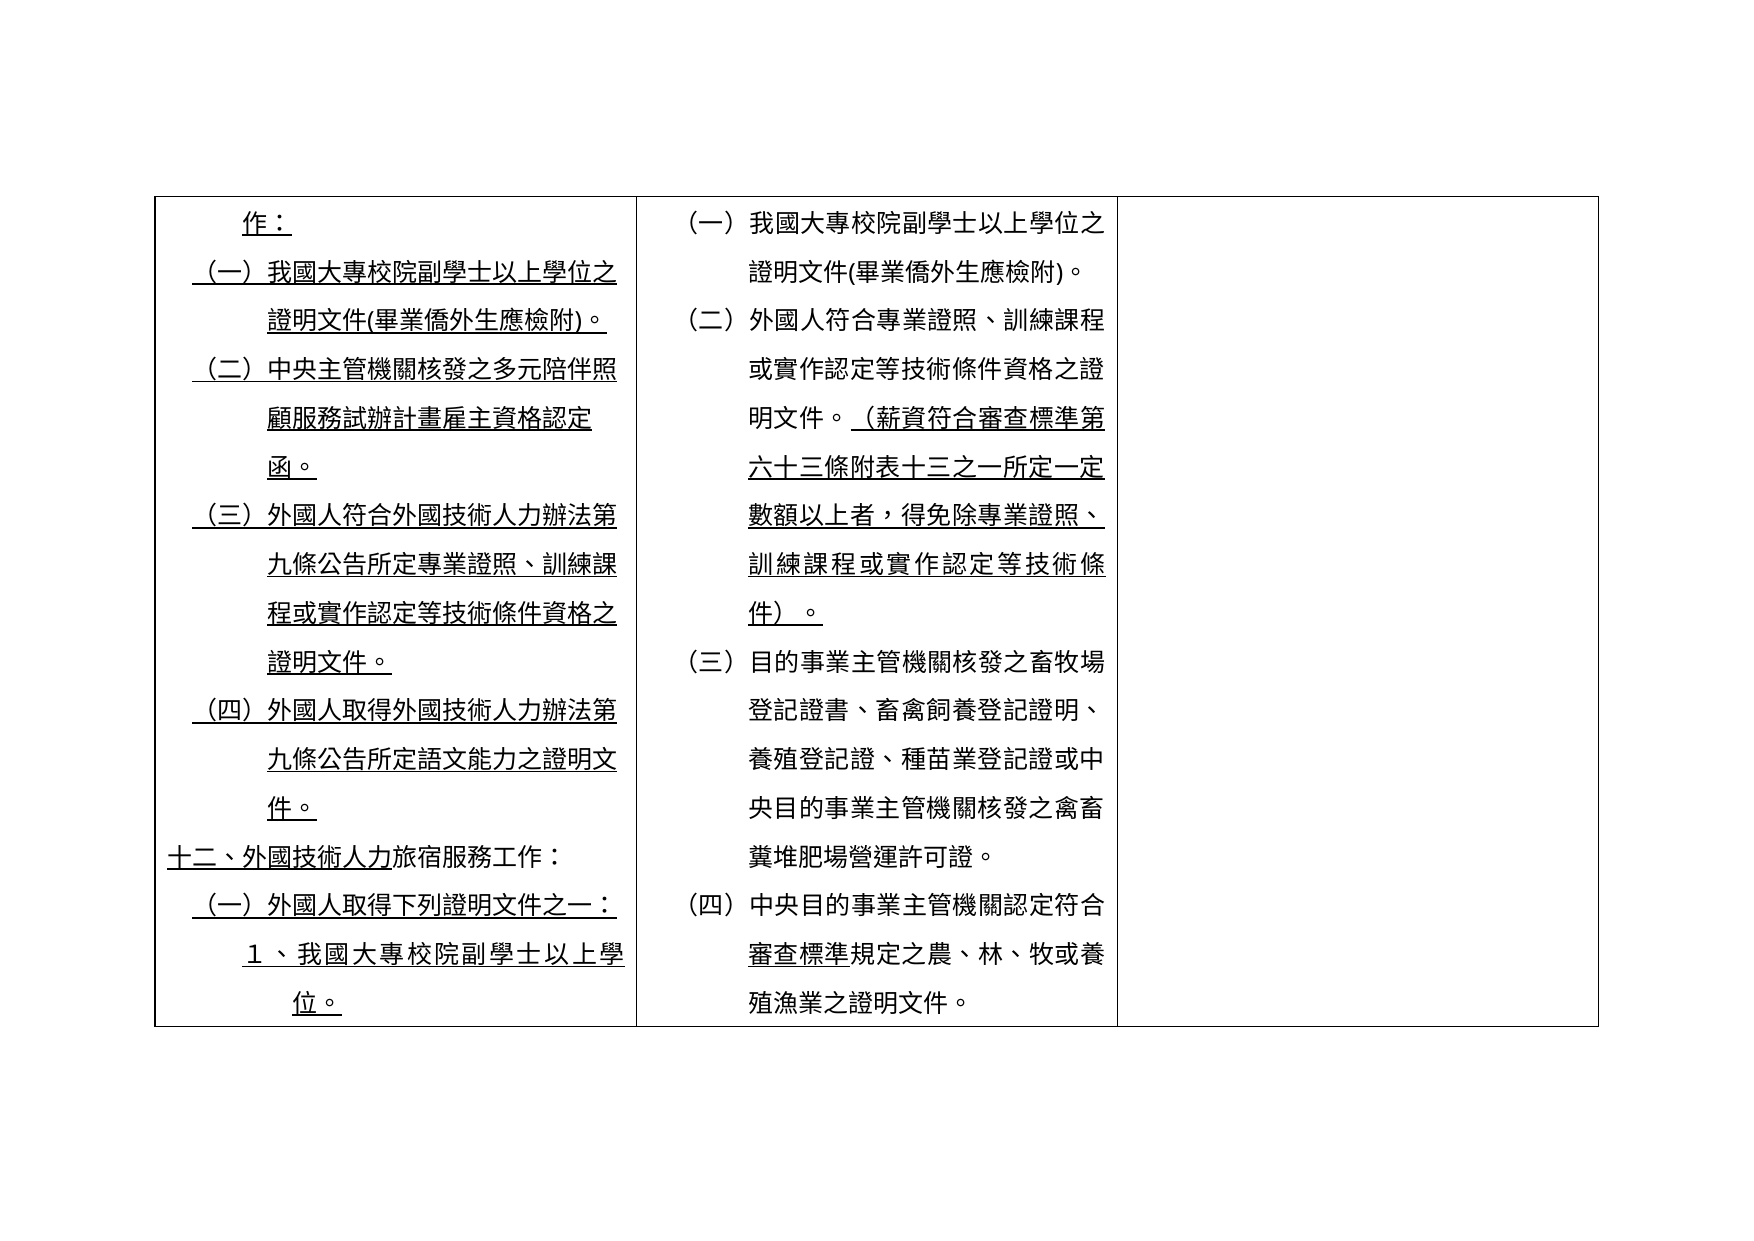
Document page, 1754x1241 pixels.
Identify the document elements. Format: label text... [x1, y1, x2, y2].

table_cell 作： （一）我國大專校院副學士以上學位之證明文件(畢業僑外生應檢附)。 （二）中央主管機關核發之多元陪伴照顧服務試辦計畫雇主資格認定函。 （三）外國人符合外國技術人力辦法第九條公告所定專業證照、訓練課程或實作認定等技術條件資格之證明文件。 （四）外國人取得外國技術人力辦法第九條公告所定語文能力之證明文件。 十二、外國技術人力旅宿服務工作： （一）外國人取得下列證明文件之一： １、我國大專校院副學士以上學位。 [156, 197, 636, 1026]
table_cell （一）我國大專校院副學士以上學位之證明文件(畢業僑外生應檢附)。 （二）外國人符合專業證照、訓練課程或實作認定等技術條件資格之證明文件。（薪資符合審查標準第六十三條附表十三之一所定一定數額以上者，得免除專業證照、訓練課程或實作認定等技術條件）。 （三）目的事業主管機關核發之畜牧場登記證書、畜禽飼養登記證明、養殖登記證、種苗業登記證或中央目的事業主管機關核發之禽畜糞堆肥場營運許可證。 （四）中央目的事業主管機關認定符合審查標準規定之農、林、牧或養殖漁業之證明文件。 [637, 197, 1117, 1026]
table_cell [1118, 197, 1598, 1026]
